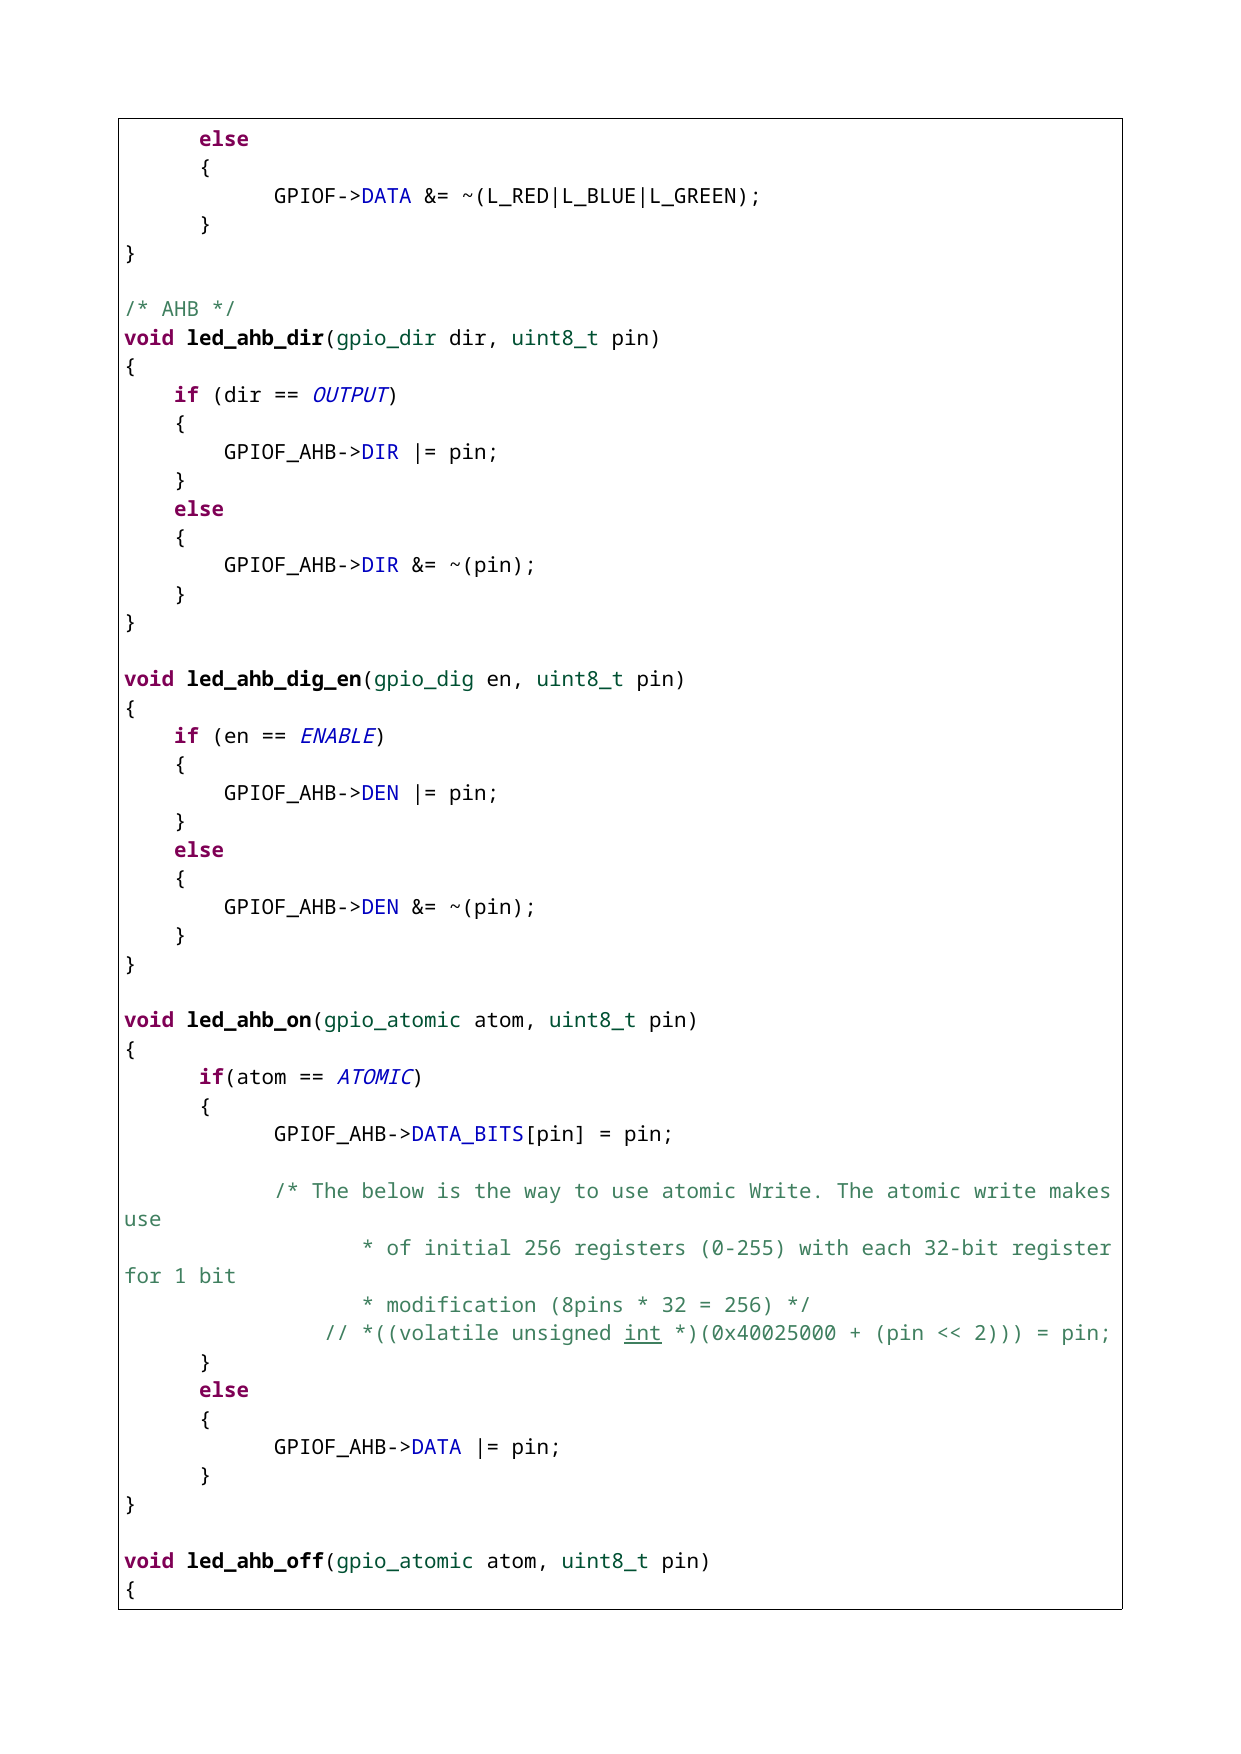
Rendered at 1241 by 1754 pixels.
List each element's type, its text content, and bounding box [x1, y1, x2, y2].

table_cell else { GPIOF->DATA &= ~(L_RED|L_BLUE|L_GREEN); } } /* AHB */ void led_ahb_dir(gpio_dir dir, uint8_t pin) { if (dir == OUTPUT) { GPIOF_AHB->DIR |= pin; } else { GPIOF_AHB->DIR &= ~(pin); } } void led_ahb_dig_en(gpio_dig en, uint8_t pin) { if (en == ENABLE) { GPIOF_AHB->DEN |= pin; } else { GPIOF_AHB->DEN &= ~(pin); } } void led_ahb_on(gpio_atomic atom, uint8_t pin) { if(atom == ATOMIC) { GPIOF_AHB->DATA_BITS[pin] = pin; /* The below is the way to use atomic Write. The atomic write makes use * of initial 256 registers (0-255) with each 32-bit register for 1 bit * modification (8pins * 32 = 256) */ // *((volatile unsigned int *)(0x40025000 + (pin << 2))) = pin; } else { GPIOF_AHB->DATA |= pin; } } void led_ahb_off(gpio_atomic atom, uint8_t pin) { [119, 119, 1122, 1608]
